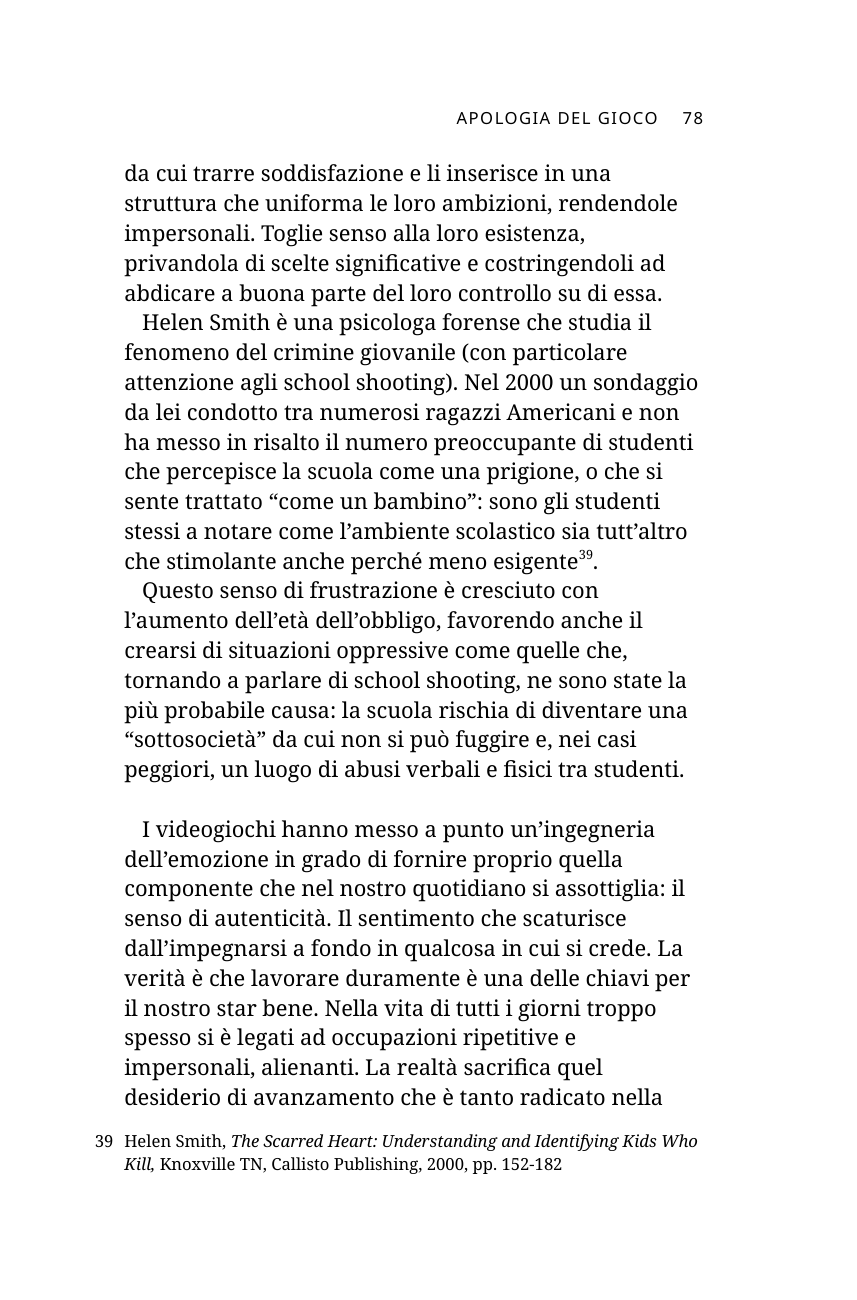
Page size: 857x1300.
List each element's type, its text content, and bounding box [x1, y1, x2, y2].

text Helen Smith, The Scarred Heart: Understanding and Identifying Kids Who Kill, Knoxville TN, Callisto Publishing, 2000, pp. 152-182 [94, 1130, 703, 1175]
text da cui trarre soddisfazione e li inserisce in una struttura che uniforma le loro ambizioni, rendendole impersonali. Toglie senso alla loro esistenza, privandola di scelte significative e costringendoli ad abdicare a buona parte del loro controllo su di essa. [124, 158, 703, 307]
text I videogiochi hanno messo a punto un’ingegneria dell’emozione in grado di fornire proprio quella componente che nel nostro quotidiano si assottiglia: il senso di autenticità. Il sentimento che scaturisce dall’impegnarsi a fondo in qualcosa in cui si crede. La verità è che lavorare duramente è una delle chiavi per il nostro star bene. Nella vita di tutti i giorni troppo spesso si è legati ad occupazioni ripetitive e impersonali, alienanti. La realtà sacrifica quel desiderio di avanzamento che è tanto radicato nella [124, 814, 703, 1112]
text Helen Smith è una psicologa forense che studia il fenomeno del crimine giovanile (con particolare attenzione agli school shooting). Nel 2000 un sondaggio da lei condotto tra numerosi ragazzi Americani e non ha messo in risalto il numero preoccupante di studenti che percepisce la scuola come una prigione, o che si sente trattato “come un bambino”: sono gli studenti stessi a notare come l’ambiente scolastico sia tutt’altro che stimolante anche perché meno esigente. [124, 307, 703, 576]
text Questo senso di frustrazione è cresciuto con l’aumento dell’età dell’obbligo, favorendo anche il crearsi di situazioni oppressive come quelle che, tornando a parlare di school shooting, ne sono state la più probabile causa: la scuola rischia di diventare una “sottosocietà” da cui non si può fuggire e, nei casi peggiori, un luogo di abusi verbali e fisici tra studenti. [124, 576, 703, 784]
